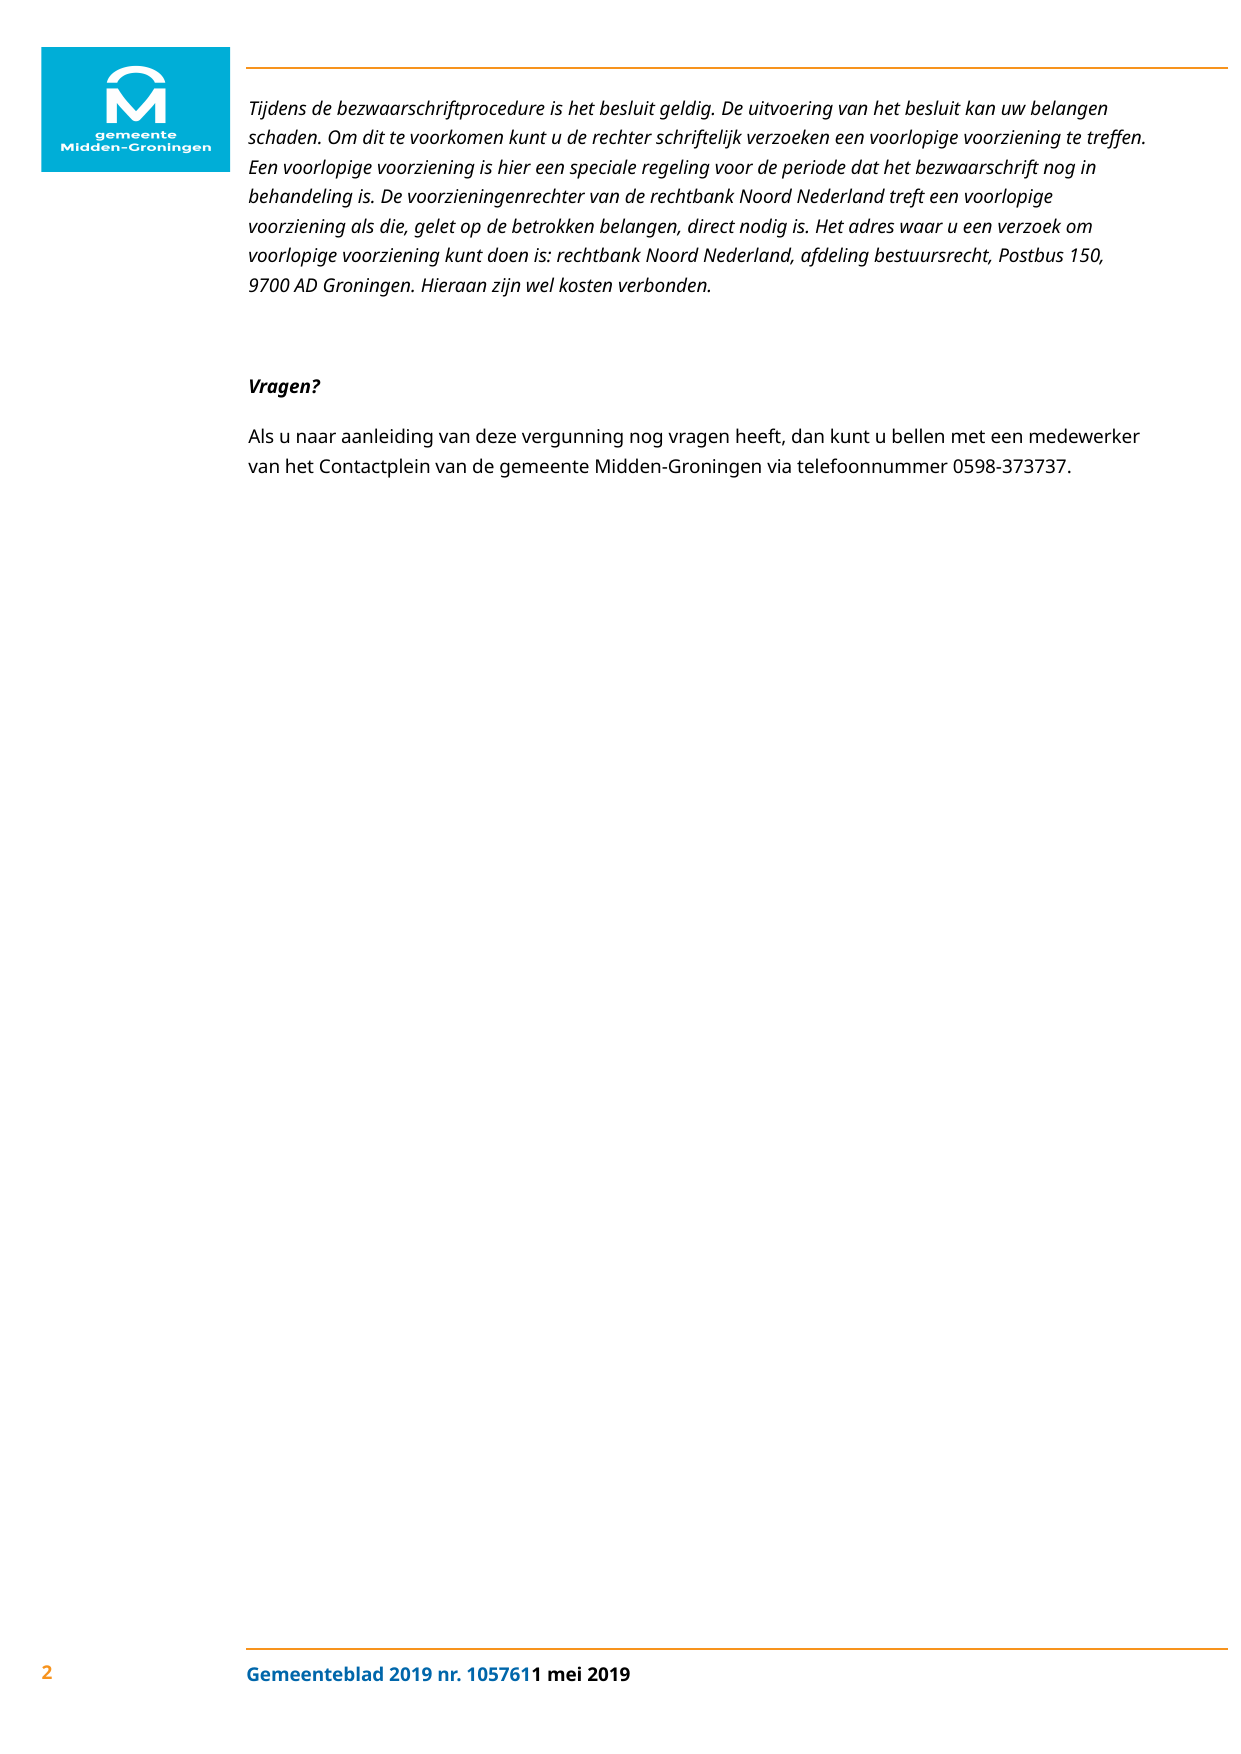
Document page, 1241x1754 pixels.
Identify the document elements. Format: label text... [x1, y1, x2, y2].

picture [108, 66, 164, 82]
text Als u naar aanleiding van deze vergunning nog vragen heeft, dan kunt u bellen met een medewerker van het Contactplein van de gemeente Midden-Groningen via telefoonnummer 0598-373737. [248, 423, 1152, 479]
picture [184, 146, 190, 153]
text Tijdens de bezwaarschriftprocedure is het besluit geldig. De uitvoering van het besluit kan uw belangen schaden. Om dit te voorkomen kunt u de rechter schriftelijk verzoeken een voorlopige voorziening te treffen. Een voorlopige voorziening is hier een speciale regeling voor de periode dat het bezwaarschrift nog in behandeling is. De voorzieningenrechter van de rechtbank Noord Nederland treft een voorlopige voorziening als die, gelet op de betrokken belangen, direct nodig is. Het adres waar u een verzoek om voorlopige voorziening kunt doen is: rechtbank Noord Nederland, afdeling bestuursrecht, Postbus 150, 9700 AD Groningen. Hieraan zijn wel kosten verbonden. [248, 95, 1152, 298]
picture [107, 89, 165, 122]
text Vragen? [248, 373, 1152, 399]
